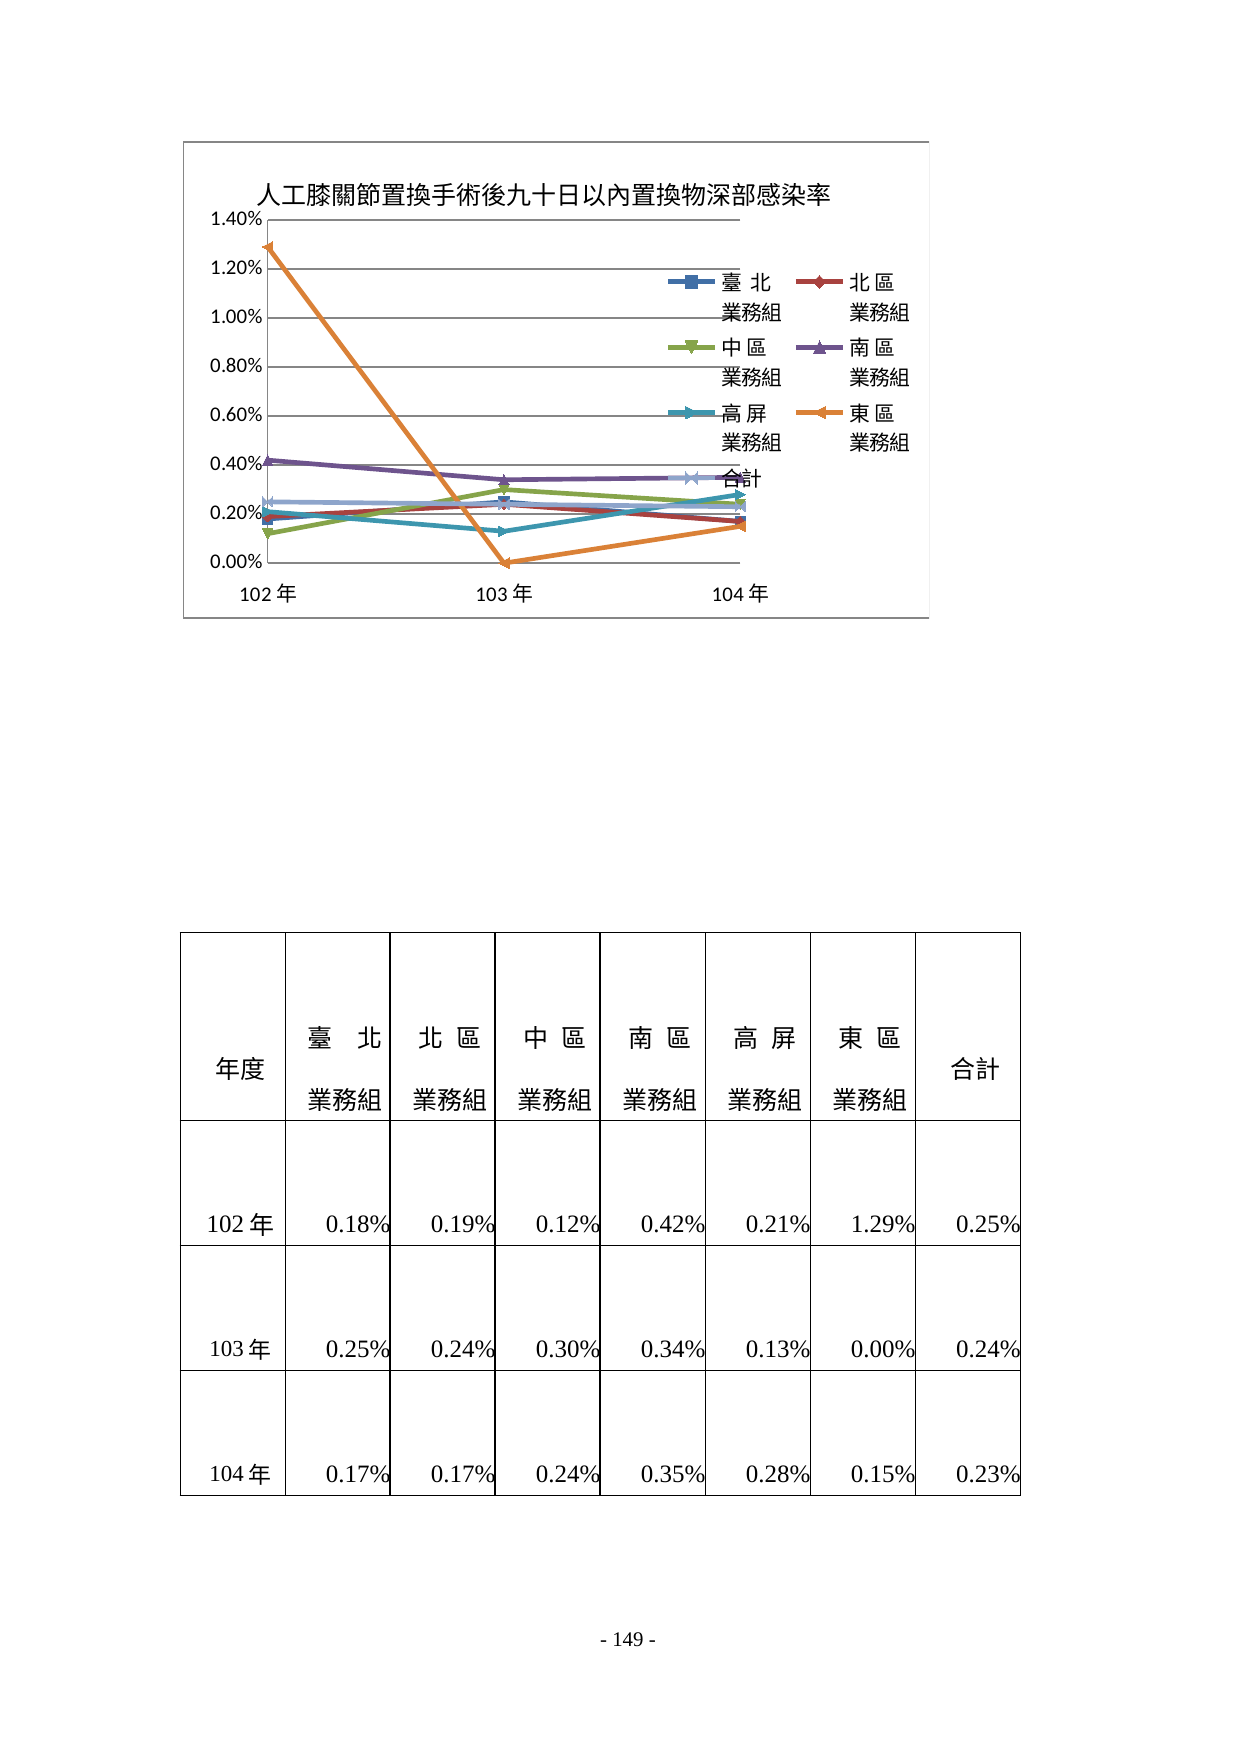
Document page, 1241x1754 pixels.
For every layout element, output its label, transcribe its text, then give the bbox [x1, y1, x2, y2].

table_cell 0.18% [286, 1121, 389, 1244]
table_cell 0.30% [496, 1246, 599, 1369]
table_cell 東 區 業務組 [811, 933, 915, 1119]
table_cell [136, 932, 180, 1119]
table_cell 104年 [181, 1371, 285, 1494]
table_cell 0.24% [916, 1246, 1020, 1369]
table_cell 0.15% [811, 1371, 915, 1494]
table_cell 1.29% [811, 1121, 915, 1244]
table_cell 103年 [181, 1246, 285, 1369]
table_cell 中 區 業務組 [496, 933, 599, 1119]
table_cell 0.21% [706, 1121, 810, 1244]
table_cell [136, 1245, 180, 1369]
table_cell [600, 1496, 793, 1619]
table_cell [106, 1370, 136, 1494]
table_cell 年度 [181, 933, 285, 1119]
table_cell 0.42% [601, 1121, 705, 1244]
table_cell [136, 1370, 180, 1494]
table_cell [1021, 1245, 1035, 1369]
table_cell 0.24% [391, 1246, 494, 1369]
table_cell 0.28% [706, 1371, 810, 1494]
table_cell [313, 1496, 451, 1619]
table_cell [106, 1120, 136, 1244]
table_cell 0.17% [286, 1371, 389, 1494]
table_header [109, 620, 232, 682]
table_cell 0.35% [601, 1371, 705, 1494]
table_cell [794, 1496, 875, 1619]
table_cell [136, 1495, 313, 1619]
table_cell [875, 1496, 956, 1619]
table_cell 臺 北 業務組 [286, 933, 389, 1119]
table_cell [136, 1120, 180, 1244]
table_cell [1021, 932, 1035, 1119]
table_cell 南 區 業務組 [601, 933, 705, 1119]
table_cell [1035, 1495, 1155, 1619]
table_cell [1035, 1370, 1155, 1494]
table_cell 合計 [916, 933, 1020, 1119]
table_cell [106, 1495, 136, 1619]
table_cell [106, 1245, 136, 1369]
table_cell 0.24% [496, 1371, 599, 1494]
table_cell [956, 1495, 1035, 1619]
table_cell 0.19% [391, 1121, 494, 1244]
table_cell 0.34% [601, 1246, 705, 1369]
table_cell [1021, 1370, 1035, 1494]
table_cell [451, 1496, 600, 1619]
table_cell 高 屏 業務組 [706, 933, 810, 1119]
table_cell 0.25% [286, 1246, 389, 1369]
table_cell [106, 120, 1155, 744]
table_cell [106, 932, 136, 1119]
table_cell 0.12% [496, 1121, 599, 1244]
table_cell [1021, 1120, 1035, 1244]
table_cell 0.25% [916, 1121, 1020, 1244]
table_cell 0.13% [706, 1246, 810, 1369]
table_cell [1035, 932, 1155, 1119]
table_cell 0.23% [916, 1371, 1020, 1494]
table_cell 0.00% [811, 1246, 915, 1369]
table_cell [106, 745, 1155, 932]
table_cell [1035, 1120, 1155, 1244]
table_cell 102年 [181, 1121, 285, 1244]
table_cell [1035, 1245, 1155, 1369]
table_cell 北 區 業務組 [391, 933, 494, 1119]
table_cell 0.17% [391, 1371, 494, 1494]
